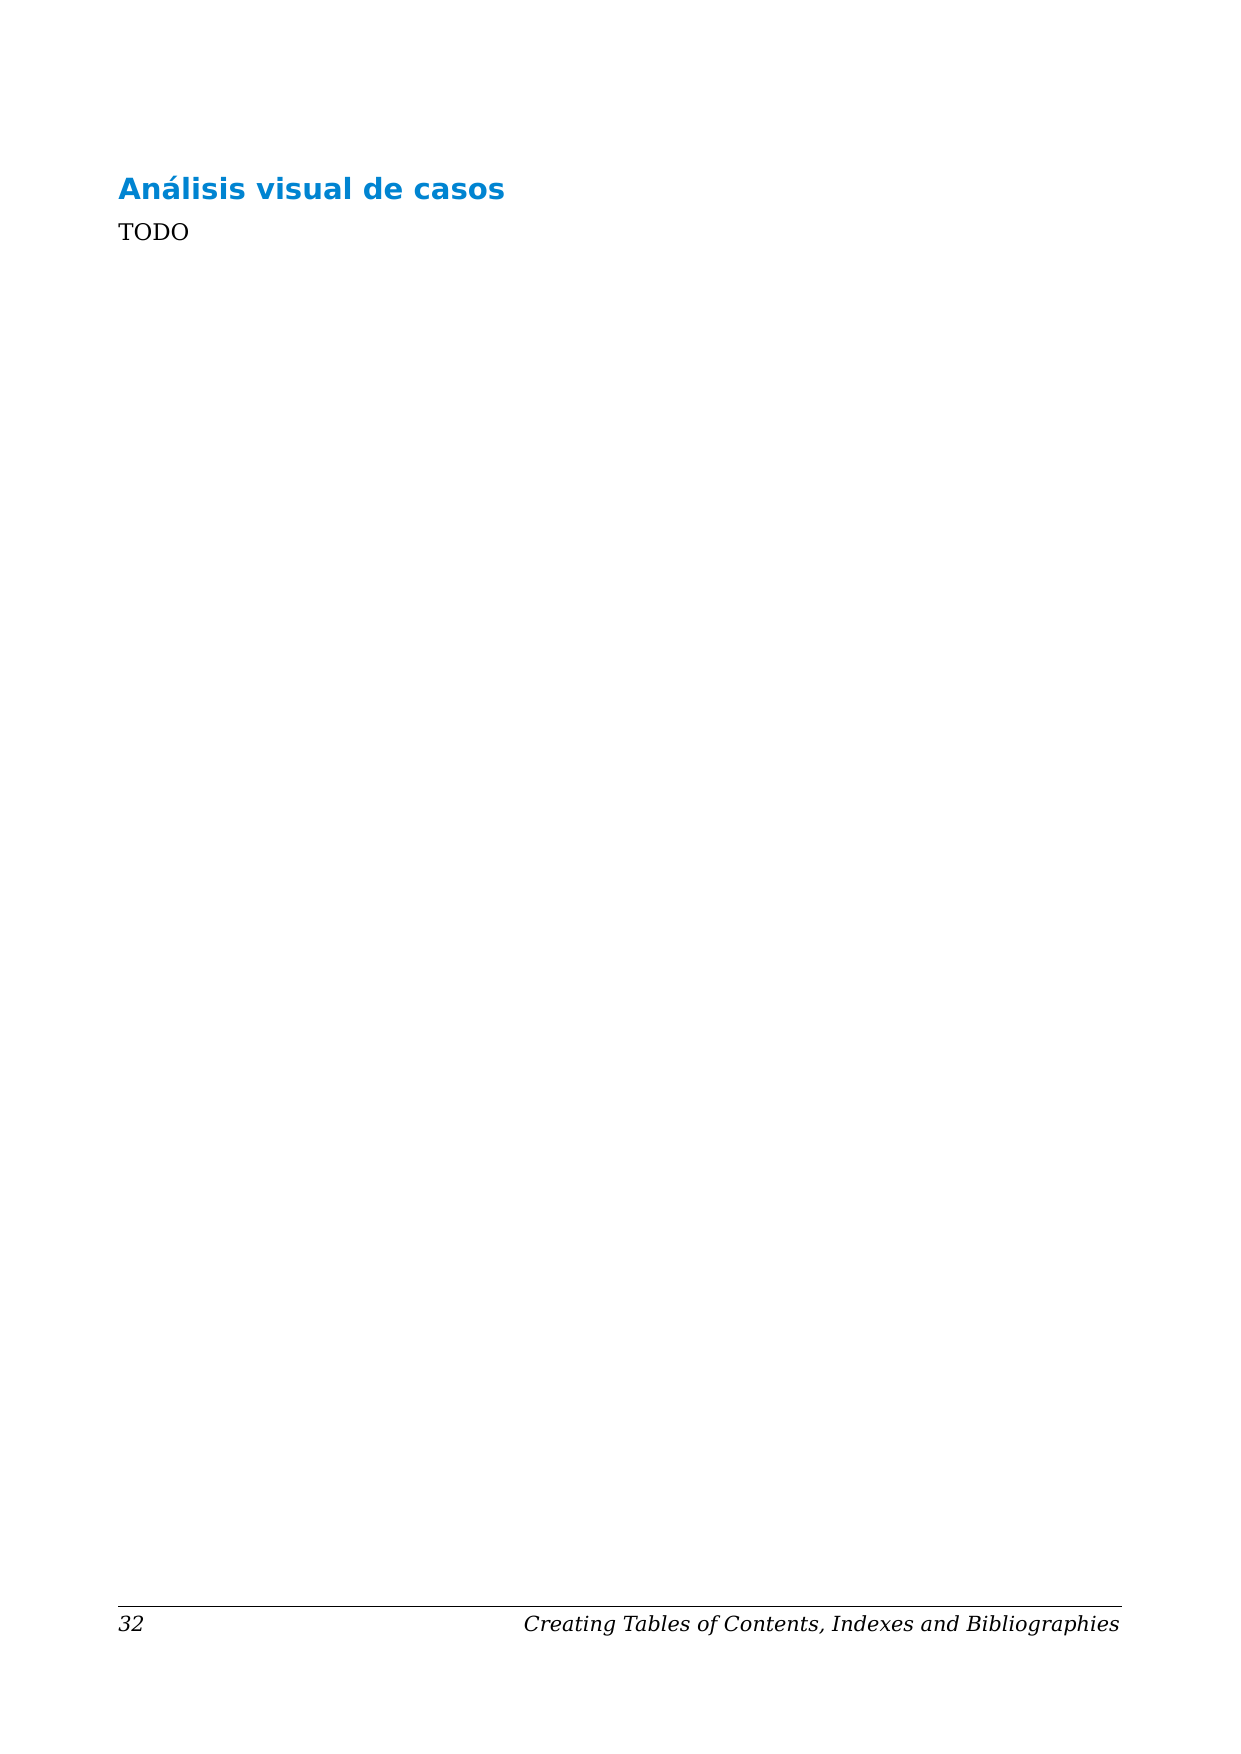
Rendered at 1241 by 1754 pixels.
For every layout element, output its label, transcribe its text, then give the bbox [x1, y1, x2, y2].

subtitle Análisis visual de casos [118, 173, 1122, 207]
text TODO [118, 219, 1122, 246]
